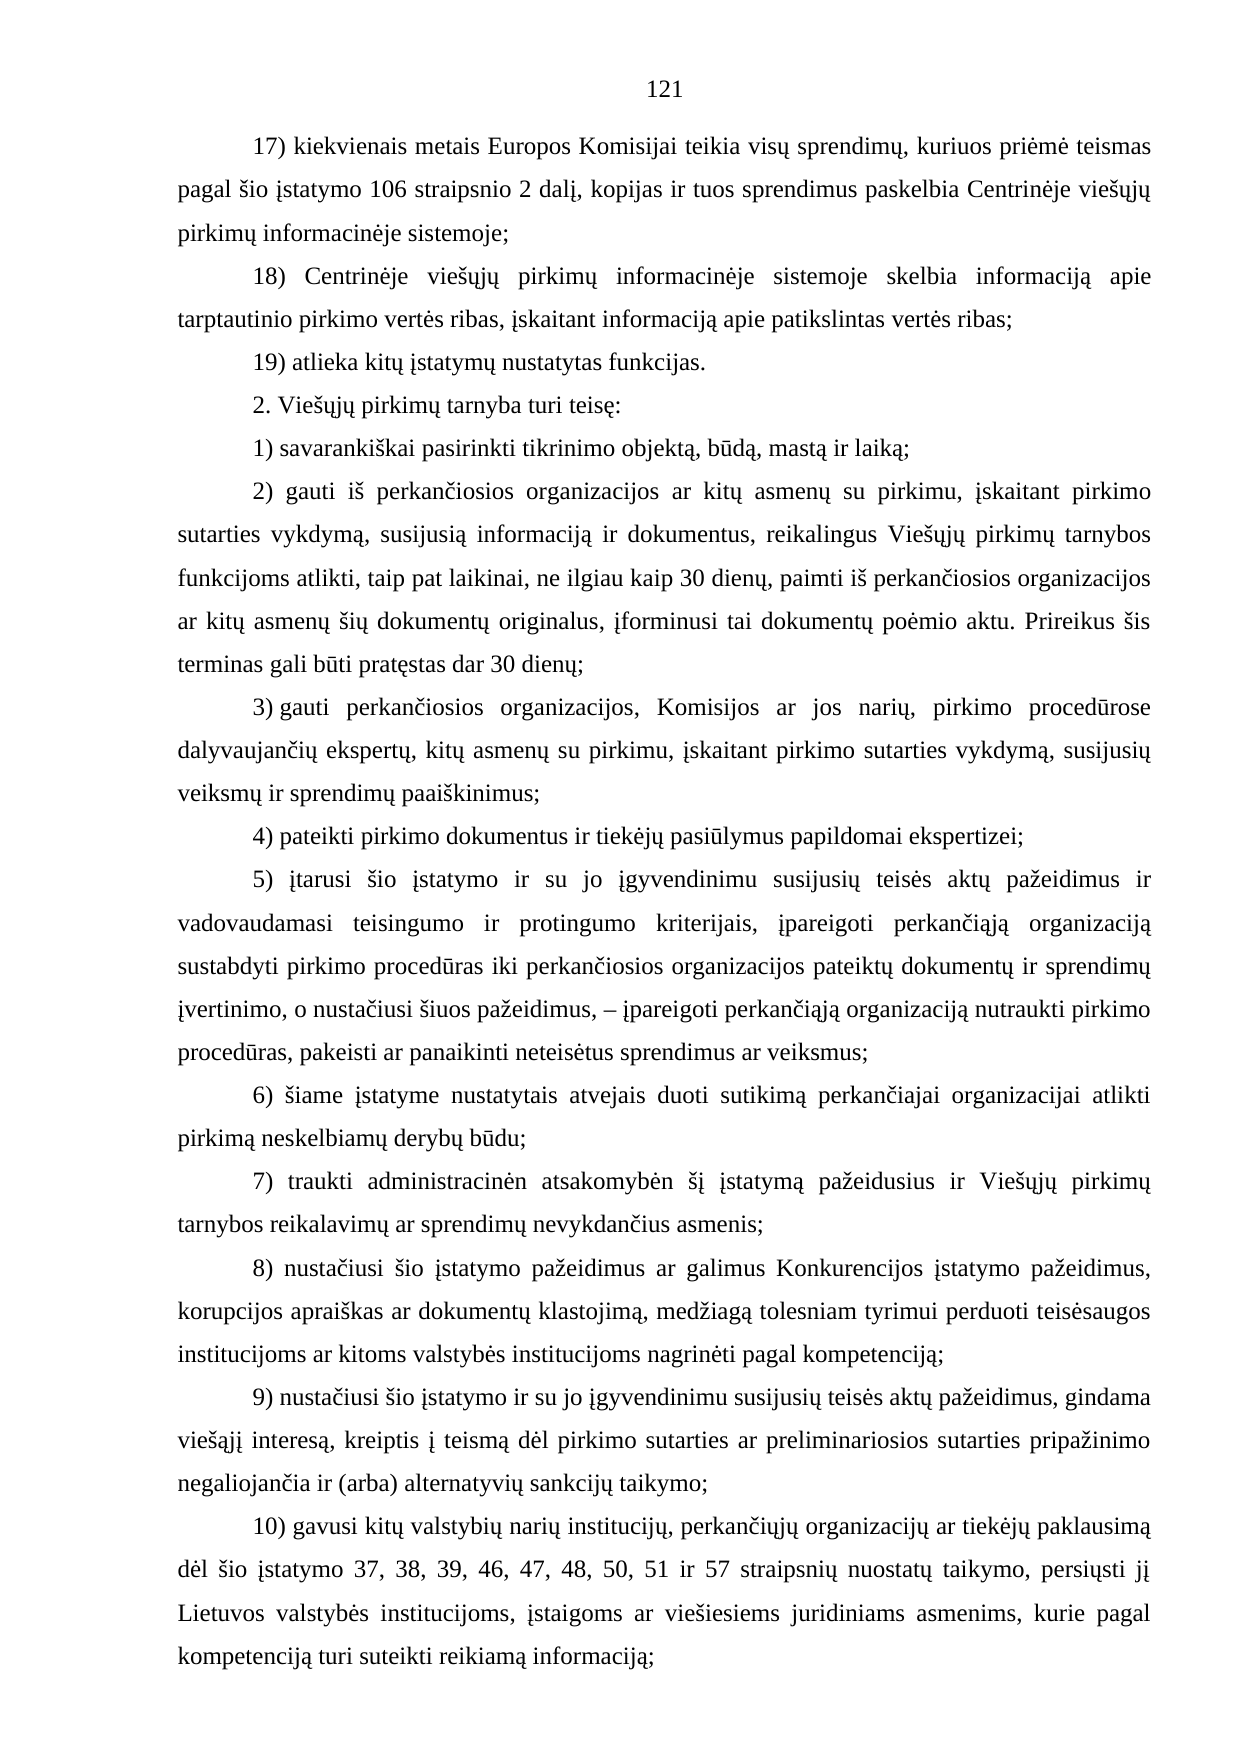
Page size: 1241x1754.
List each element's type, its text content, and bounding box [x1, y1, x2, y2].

text 2. Viešųjų pirkimų tarnyba turi teisę: [177, 390, 1152, 419]
text 18) Centrinėje viešųjų pirkimų informacinėje sistemoje skelbia informaciją apie tarptautinio pirkimo vertės ribas, įskaitant informaciją apie patikslintas vertės ribas; [177, 261, 1152, 333]
text 9) nustačiusi šio įstatymo ir su jo įgyvendinimu susijusių teisės aktų pažeidimus, gindama viešąjį interesą, kreiptis į teismą dėl pirkimo sutarties ar preliminariosios sutarties pripažinimo negaliojančia ir (arba) alternatyvių sankcijų taikymo; [177, 1382, 1152, 1497]
text 8) nustačiusi šio įstatymo pažeidimus ar galimus Konkurencijos įstatymo pažeidimus, korupcijos apraiškas ar dokumentų klastojimą, medžiagą tolesniam tyrimui perduoti teisėsaugos institucijoms ar kitoms valstybės institucijoms nagrinėti pagal kompetenciją; [177, 1253, 1152, 1368]
text 7) traukti administracinėn atsakomybėn šį įstatymą pažeidusius ir Viešųjų pirkimų tarnybos reikalavimų ar sprendimų nevykdančius asmenis; [177, 1166, 1152, 1238]
text 4) pateikti pirkimo dokumentus ir tiekėjų pasiūlymus papildomai ekspertizei; [177, 821, 1152, 850]
text 6) šiame įstatyme nustatytais atvejais duoti sutikimą perkančiajai organizacijai atlikti pirkimą neskelbiamų derybų būdu; [177, 1080, 1152, 1152]
text 5) įtarusi šio įstatymo ir su jo įgyvendinimu susijusių teisės aktų pažeidimus ir vadovaudamasi teisingumo ir protingumo kriterijais, įpareigoti perkančiąją organizaciją sustabdyti pirkimo procedūras iki perkančiosios organizacijos pateiktų dokumentų ir sprendimų įvertinimo, o nustačiusi šiuos pažeidimus, – įpareigoti perkančiąją organizaciją nutraukti pirkimo procedūras, pakeisti ar panaikinti neteisėtus sprendimus ar veiksmus; [177, 864, 1152, 1066]
text 17) kiekvienais metais Europos Komisijai teikia visų sprendimų, kuriuos priėmė teismas pagal šio įstatymo 106 straipsnio 2 dalį, kopijas ir tuos sprendimus paskelbia Centrinėje viešųjų pirkimų informacinėje sistemoje; [177, 131, 1152, 246]
text 19) atlieka kitų įstatymų nustatytas funkcijas. [177, 347, 1152, 376]
text 3) gauti perkančiosios organizacijos, Komisijos ar jos narių, pirkimo procedūrose dalyvaujančių ekspertų, kitų asmenų su pirkimu, įskaitant pirkimo sutarties vykdymą, susijusių veiksmų ir sprendimų paaiškinimus; [177, 692, 1152, 807]
text 10) gavusi kitų valstybių narių institucijų, perkančiųjų organizacijų ar tiekėjų paklausimą dėl šio įstatymo 37, 38, 39, 46, 47, 48, 50, 51 ir 57 straipsnių nuostatų taikymo, persiųsti jį Lietuvos valstybės institucijoms, įstaigoms ar viešiesiems juridiniams asmenims, kurie pagal kompetenciją turi suteikti reikiamą informaciją; [177, 1511, 1152, 1669]
text 1) savarankiškai pasirinkti tikrinimo objektą, būdą, mastą ir laiką; [177, 433, 1152, 462]
text 2) gauti iš perkančiosios organizacijos ar kitų asmenų su pirkimu, įskaitant pirkimo sutarties vykdymą, susijusią informaciją ir dokumentus, reikalingus Viešųjų pirkimų tarnybos funkcijoms atlikti, taip pat laikinai, ne ilgiau kaip 30 dienų, paimti iš perkančiosios organizacijos ar kitų asmenų šių dokumentų originalus, įforminusi tai dokumentų poėmio aktu. Prireikus šis terminas gali būti pratęstas dar 30 dienų; [177, 476, 1152, 678]
